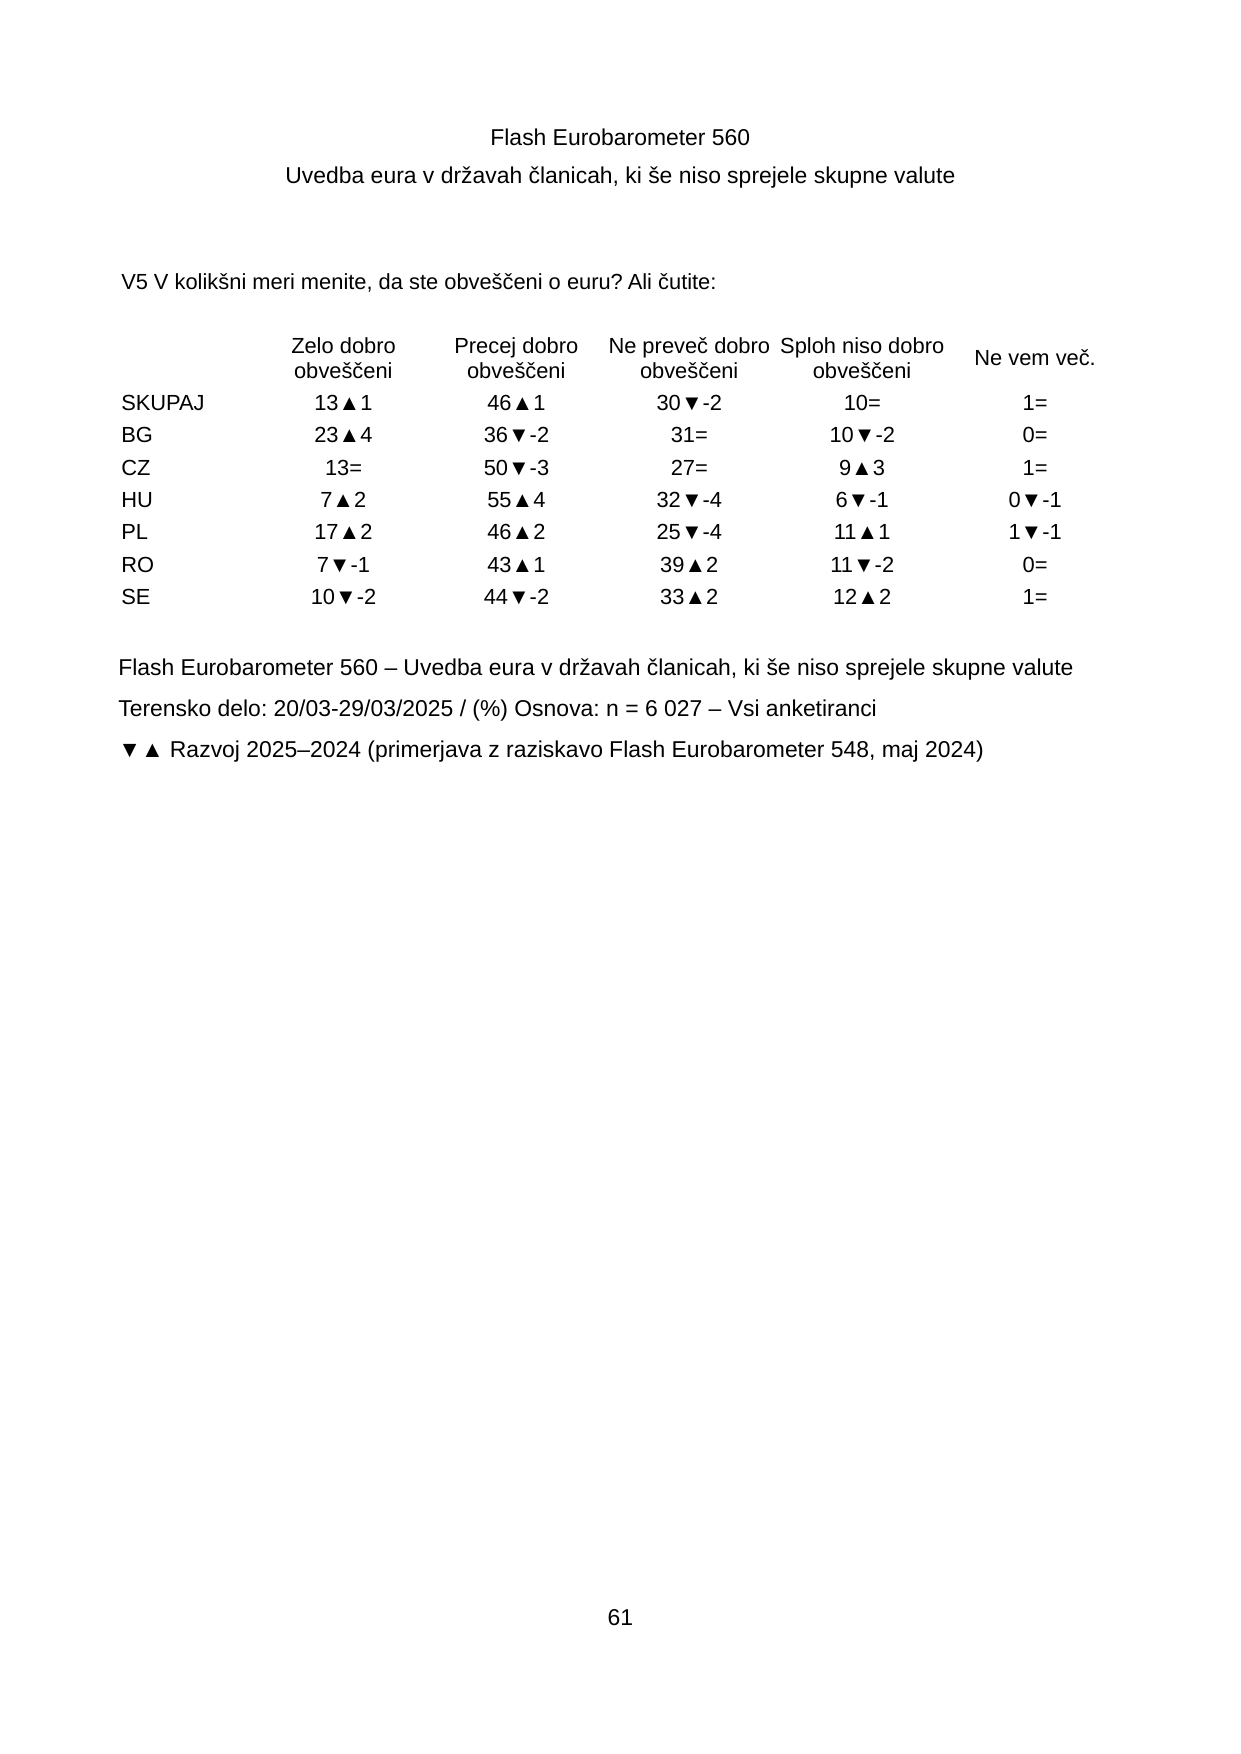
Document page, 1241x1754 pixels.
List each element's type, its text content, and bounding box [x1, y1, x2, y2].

table_cell 1= [949, 451, 1121, 483]
table_cell RO [118, 548, 257, 580]
table_cell 0= [949, 419, 1121, 451]
table_cell 17▲2 [257, 516, 430, 548]
table_cell [430, 298, 603, 330]
table_cell 36▼-2 [430, 419, 603, 451]
table_cell HU [118, 483, 257, 516]
table_cell [257, 298, 430, 330]
table_cell 46▲1 [430, 386, 603, 418]
table_cell 9▲3 [776, 451, 948, 483]
text ▼▲ Razvoj 2025–2024 (primerjava z raziskavo Flash Eurobarometer 548, maj 2024) [118, 736, 1122, 762]
table_cell 43▲1 [430, 548, 603, 580]
table_cell 31= [603, 419, 776, 451]
table_cell 50▼-3 [430, 451, 603, 483]
table_cell 33▲2 [603, 580, 776, 613]
table_cell [118, 330, 257, 386]
table_cell 11▼-2 [776, 548, 948, 580]
table_cell Sploh niso dobro obveščeni [776, 330, 948, 386]
table_cell 10= [776, 386, 948, 418]
table_cell Precej dobro obveščeni [430, 330, 603, 386]
table_cell 44▼-2 [430, 580, 603, 613]
table_cell 0= [949, 548, 1121, 580]
table_cell 55▲4 [430, 483, 603, 516]
text Terensko delo: 20/03-29/03/2025 / (%) Osnova: n = 6 027 – Vsi anketiranci [118, 695, 1122, 721]
table_cell 12▲2 [776, 580, 948, 613]
text Flash Eurobarometer 560 – Uvedba eura v državah članicah, ki še niso sprejele skupne valute [118, 654, 1122, 680]
table_cell 13= [257, 451, 430, 483]
table_cell 23▲4 [257, 419, 430, 451]
table_cell [118, 298, 257, 330]
table_cell 1= [949, 386, 1121, 418]
table_cell 39▲2 [603, 548, 776, 580]
table_cell CZ [118, 451, 257, 483]
table_cell PL [118, 516, 257, 548]
table_cell 10▼-2 [776, 419, 948, 451]
table_cell 7▼-1 [257, 548, 430, 580]
table_cell 11▲1 [776, 516, 948, 548]
table_cell Zelo dobro obveščeni [257, 330, 430, 386]
table_cell 1▼-1 [949, 516, 1121, 548]
table_cell 32▼-4 [603, 483, 776, 516]
table_cell Ne preveč dobro obveščeni [603, 330, 776, 386]
table_cell SE [118, 580, 257, 613]
table_cell 0▼-1 [949, 483, 1121, 516]
table_cell 6▼-1 [776, 483, 948, 516]
table_cell 10▼-2 [257, 580, 430, 613]
table_cell [776, 298, 948, 330]
table_cell 7▲2 [257, 483, 430, 516]
table_header V5 V kolikšni meri menite, da ste obveščeni o euru? Ali čutite: [118, 265, 1121, 297]
table_cell 1= [949, 580, 1121, 613]
table_cell Ne vem več. [949, 330, 1121, 386]
table_cell 30▼-2 [603, 386, 776, 418]
table_cell 25▼-4 [603, 516, 776, 548]
table_cell 27= [603, 451, 776, 483]
table_cell SKUPAJ [118, 386, 257, 418]
table_cell [603, 298, 776, 330]
table_cell 13▲1 [257, 386, 430, 418]
table_cell BG [118, 419, 257, 451]
table_cell [949, 298, 1121, 330]
table_cell 46▲2 [430, 516, 603, 548]
